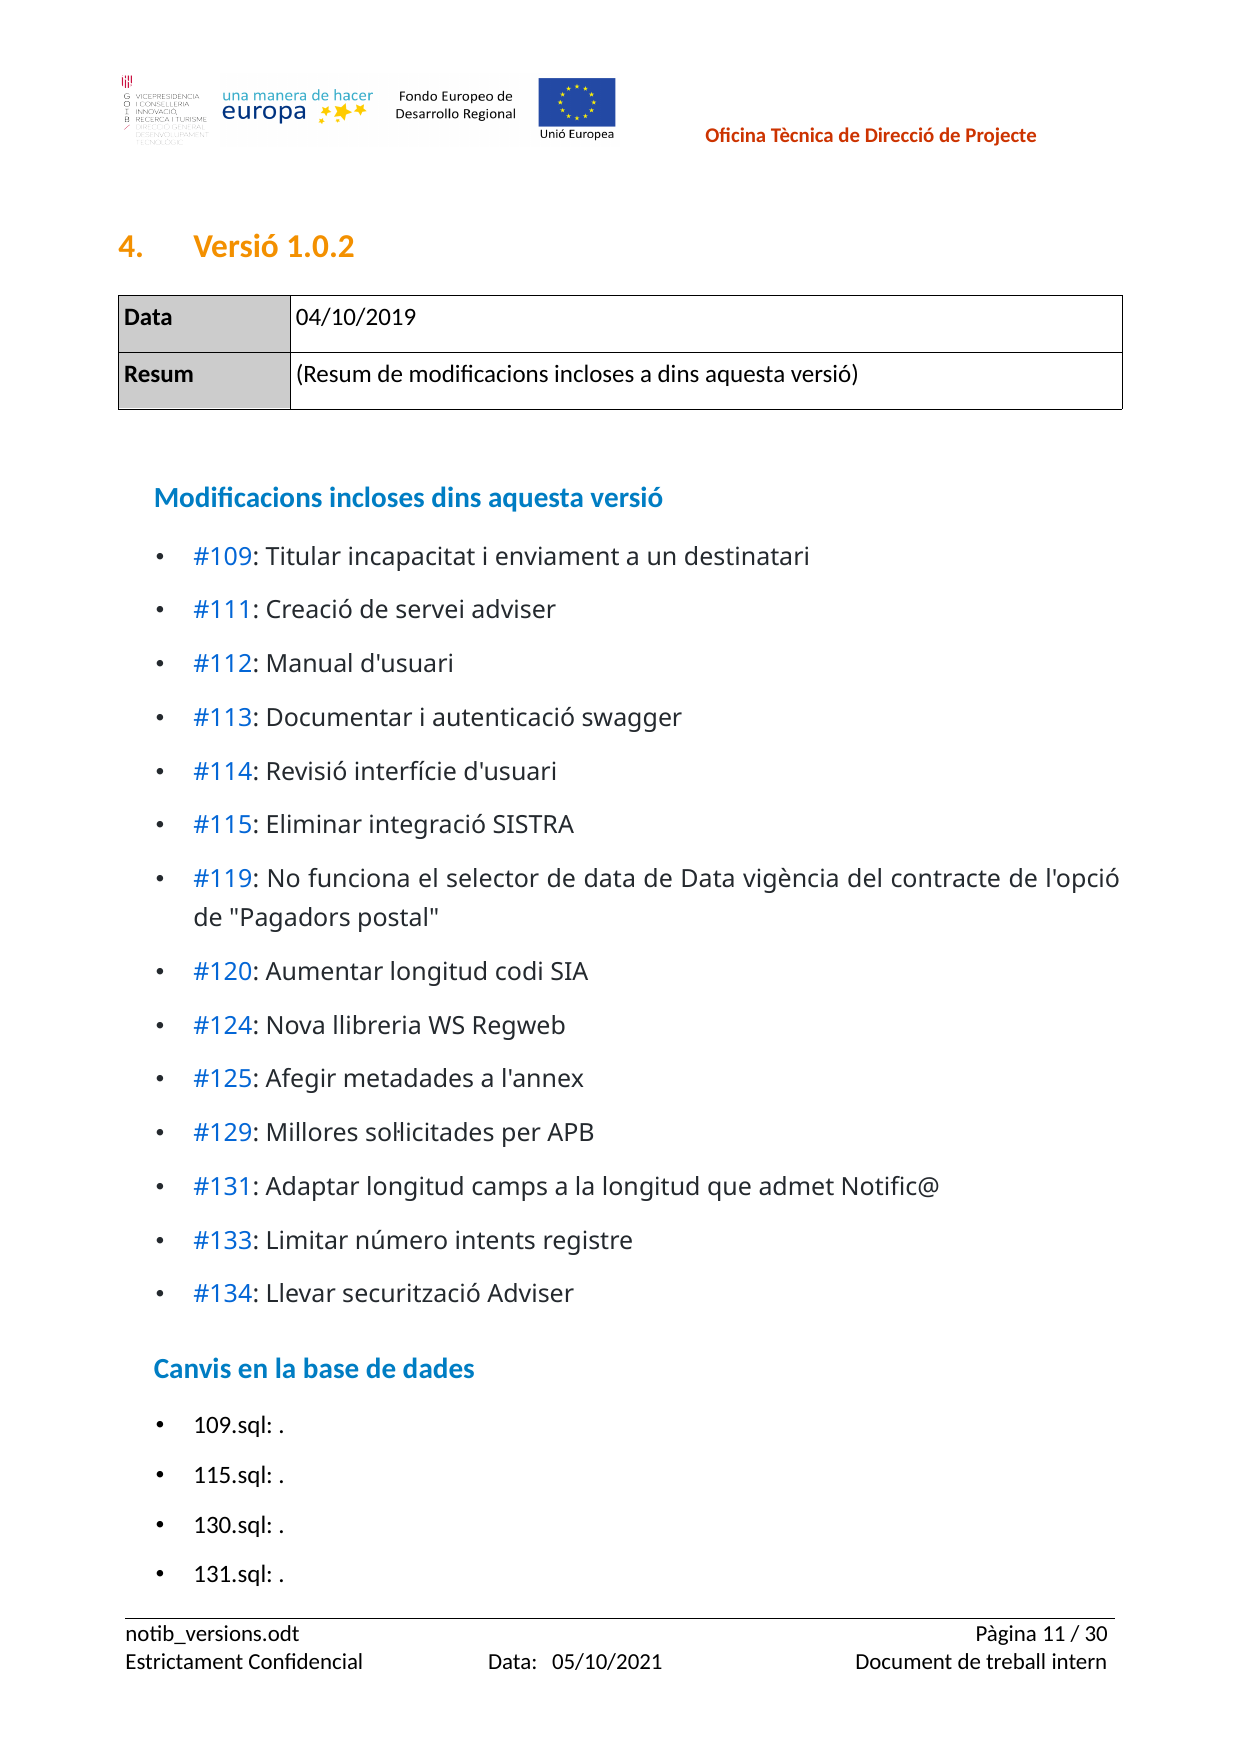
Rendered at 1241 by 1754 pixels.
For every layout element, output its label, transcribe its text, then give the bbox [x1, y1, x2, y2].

table_header 04/10/2019 [291, 296, 1122, 352]
picture [118, 73, 213, 147]
list #124: Nova llibreria WS Regweb [156, 1007, 1122, 1041]
table_cell Resum [119, 353, 290, 408]
subtitle Versió 1.0.2 [118, 225, 1122, 266]
list #133: Limitar número intents registre [156, 1222, 1122, 1256]
list #129: Millores sol·licitades per APB [156, 1115, 1122, 1149]
list #131: Adaptar longitud camps a la longitud que admet Notific@ [156, 1168, 1122, 1203]
list #114: Revisió interfície d'usuari [156, 753, 1122, 787]
list #125: Afegir metadades a l'annex [156, 1061, 1122, 1095]
list 130.sql: . [156, 1509, 1122, 1539]
table_header Data [119, 296, 290, 352]
list 131.sql: . [156, 1558, 1122, 1589]
subtitle Canvis en la base de dades [153, 1350, 1122, 1386]
list #113: Documentar i autenticació swagger [156, 699, 1122, 733]
picture [219, 73, 621, 147]
list 115.sql: . [156, 1459, 1122, 1490]
list #119: No funciona el selector de data de Data vigència del contracte de l'opció de "Pagadors postal" [156, 861, 1122, 934]
list #111: Creació de servei adviser [156, 592, 1122, 626]
list #112: Manual d'usuari [156, 646, 1122, 680]
table_cell (Resum de modificacions incloses a dins aquesta versió) [291, 353, 1122, 408]
list 109.sql: . [156, 1410, 1122, 1440]
list #134: Llevar securització Adviser [156, 1276, 1122, 1310]
list #120: Aumentar longitud codi SIA [156, 953, 1122, 988]
list #115: Eliminar integració SISTRA [156, 807, 1122, 841]
list #109: Titular incapacitat i enviament a un destinatari [156, 538, 1122, 572]
subtitle Modificacions incloses dins aquesta versió [153, 479, 1122, 514]
